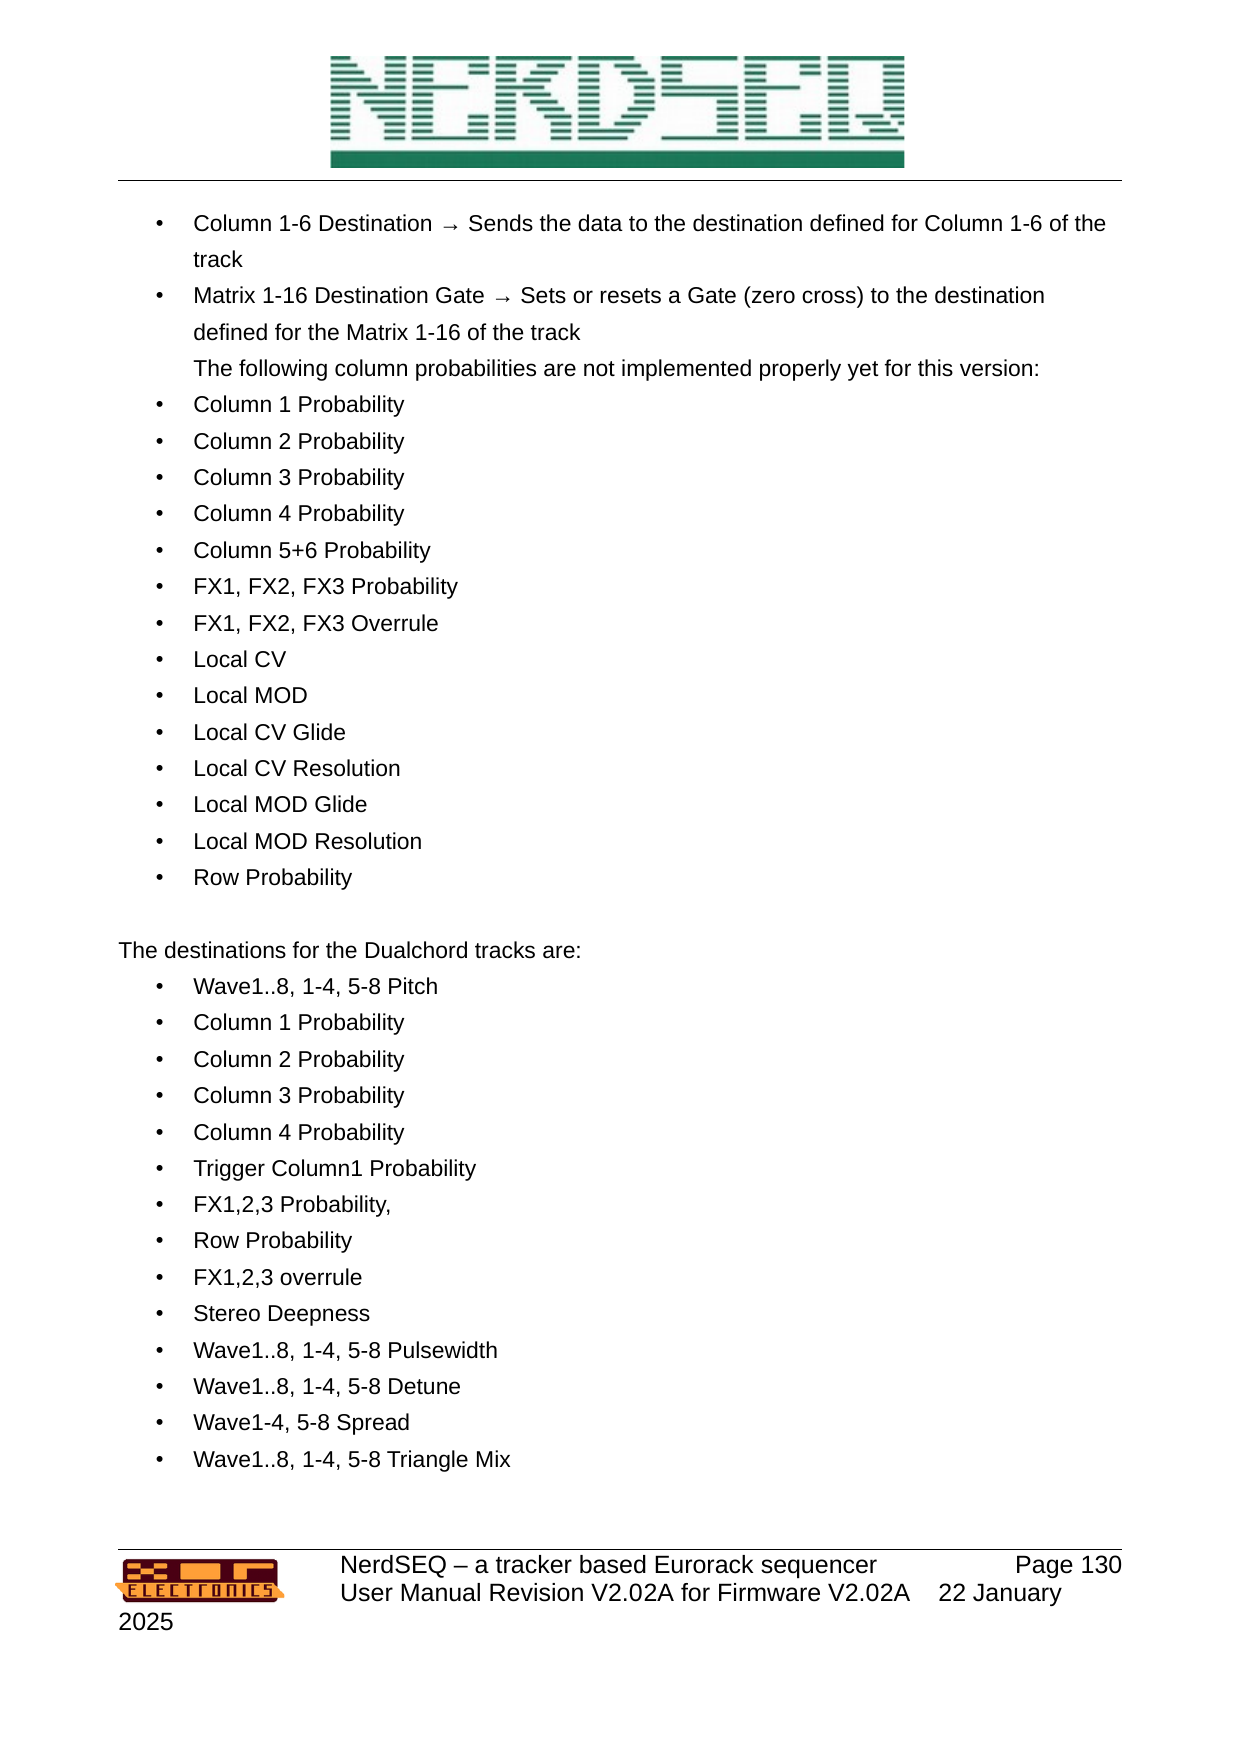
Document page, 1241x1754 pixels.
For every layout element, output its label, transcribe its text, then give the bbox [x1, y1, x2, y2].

list Matrix 1-16 Destination Gate → Sets or resets a Gate (zero cross) to the destination defined for the Matrix 1-16 of the track [156, 282, 1122, 345]
list Column 1-6 Destination → Sends the data to the destination defined for Column 1-6 of the track [156, 209, 1122, 272]
list Wave1..8, 1-4, 5-8 Detune [156, 1373, 1122, 1399]
list Row Probability [156, 864, 1122, 890]
picture [115, 1555, 285, 1605]
list Trigger Column1 Probability [156, 1155, 1122, 1181]
list Wave1..8, 1-4, 5-8 Pitch [156, 973, 1122, 999]
list Column 2 Probability [156, 1046, 1122, 1072]
list Wave1..8, 1-4, 5-8 Triangle Mix [156, 1446, 1122, 1472]
list Column 2 Probability [156, 428, 1122, 454]
list Column 5+6 Probability [156, 537, 1122, 563]
list Local CV Glide [156, 718, 1122, 745]
list Row Probability [156, 1227, 1122, 1254]
list The following column probabilities are not implemented properly yet for this version: [156, 355, 1122, 381]
list Local MOD Glide [156, 791, 1122, 818]
list FX1,2,3 overrule [156, 1264, 1122, 1290]
list Local CV [156, 646, 1122, 672]
text The destinations for the Dualchord tracks are: [118, 937, 1122, 963]
list FX1, FX2, FX3 Probability [156, 573, 1122, 599]
list Column 1 Probability [156, 391, 1122, 418]
list Column 4 Probability [156, 1118, 1122, 1145]
list Column 4 Probability [156, 500, 1122, 527]
list Local CV Resolution [156, 755, 1122, 781]
list Wave1..8, 1-4, 5-8 Pulsewidth [156, 1337, 1122, 1363]
list FX1, FX2, FX3 Overrule [156, 609, 1122, 636]
list Column 3 Probability [156, 464, 1122, 490]
list Local MOD Resolution [156, 828, 1122, 854]
list Local MOD [156, 682, 1122, 708]
picture [330, 56, 905, 168]
list Column 3 Probability [156, 1082, 1122, 1108]
list FX1,2,3 Probability, [156, 1191, 1122, 1217]
list Column 1 Probability [156, 1009, 1122, 1036]
list Wave1-4, 5-8 Spread [156, 1409, 1122, 1436]
list Stereo Deepness [156, 1300, 1122, 1327]
